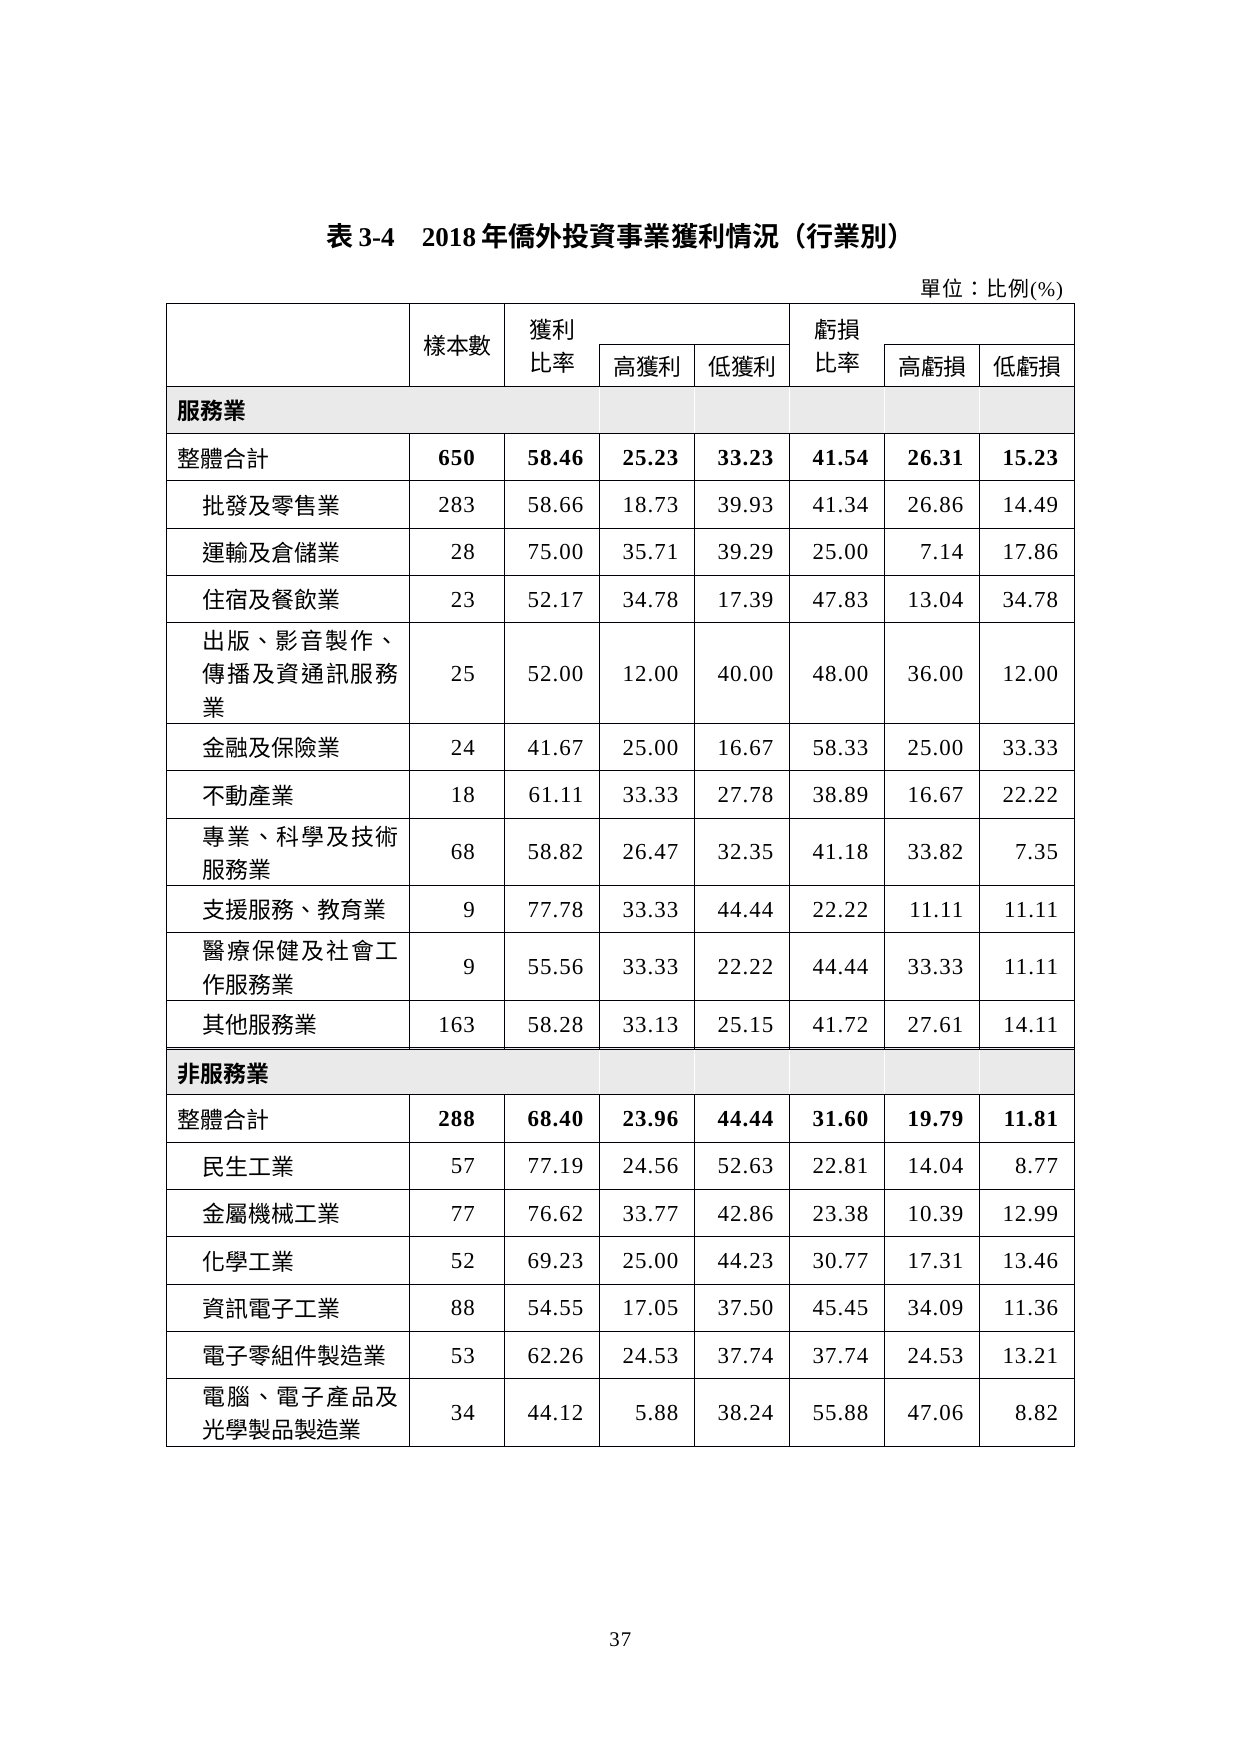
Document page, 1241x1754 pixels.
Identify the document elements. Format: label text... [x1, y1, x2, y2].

table_cell 38.24 [695, 1379, 789, 1446]
table_cell 42.86 [695, 1190, 789, 1236]
table_cell 24.53 [600, 1332, 694, 1378]
table_cell 34.09 [885, 1285, 979, 1331]
table_cell 58.28 [505, 1001, 599, 1047]
table_cell 電腦、電子產品及光學製品製造業 [167, 1379, 409, 1446]
table_cell 17.05 [600, 1285, 694, 1331]
table_cell [790, 387, 884, 433]
table_cell 24.56 [600, 1143, 694, 1189]
table_cell 18 [410, 771, 504, 817]
table_cell 33.82 [885, 819, 979, 885]
table_cell 33.77 [600, 1190, 694, 1236]
table_cell 整體合計 [167, 1095, 409, 1142]
table_cell 58.82 [505, 819, 599, 885]
table_cell 25.23 [600, 434, 694, 480]
table_cell 61.11 [505, 771, 599, 817]
table_cell 25.00 [600, 724, 694, 770]
table_cell 高虧損 [885, 345, 979, 386]
table_cell 69.23 [505, 1237, 599, 1283]
table_cell 26.47 [600, 819, 694, 885]
table_cell 批發及零售業 [167, 481, 409, 527]
table_cell 出版、影音製作、傳播及資通訊服務業 [167, 623, 409, 723]
table_cell 電子零組件製造業 [167, 1332, 409, 1378]
table_cell 77.78 [505, 886, 599, 932]
table_cell 163 [410, 1001, 504, 1047]
table_cell 12.00 [600, 623, 694, 723]
table_cell 31.60 [790, 1095, 884, 1142]
table_cell [600, 387, 694, 433]
table_cell 22.22 [790, 886, 884, 932]
table_cell 26.31 [885, 434, 979, 480]
table_cell 13.04 [885, 576, 979, 622]
table_cell 40.00 [695, 623, 789, 723]
table_cell 13.21 [980, 1332, 1074, 1378]
table_cell 33.33 [600, 933, 694, 1000]
table_cell 68 [410, 819, 504, 885]
table_cell 26.86 [885, 481, 979, 527]
table_cell 25.15 [695, 1001, 789, 1047]
table_cell 34.78 [600, 576, 694, 622]
table_cell 7.14 [885, 529, 979, 575]
table_cell 17.31 [885, 1237, 979, 1283]
table_cell 77 [410, 1190, 504, 1236]
table_cell 32.35 [695, 819, 789, 885]
table_cell 獲利 比率 [505, 304, 599, 386]
table_cell 58.66 [505, 481, 599, 527]
table_cell 52.17 [505, 576, 599, 622]
table_cell 39.93 [695, 481, 789, 527]
table_cell 76.62 [505, 1190, 599, 1236]
table_cell 33.33 [885, 933, 979, 1000]
table_cell 住宿及餐飲業 [167, 576, 409, 622]
table_cell 14.11 [980, 1001, 1074, 1047]
table_cell [885, 1050, 979, 1094]
table_cell 41.54 [790, 434, 884, 480]
table_cell 運輸及倉儲業 [167, 529, 409, 575]
table_cell 52.63 [695, 1143, 789, 1189]
table_cell 醫療保健及社會工作服務業 [167, 933, 409, 1000]
table_cell 民生工業 [167, 1143, 409, 1189]
table_cell 88 [410, 1285, 504, 1331]
table_cell 24 [410, 724, 504, 770]
table_header 單位：比例(%) [166, 273, 1074, 303]
table_cell 24.53 [885, 1332, 979, 1378]
table_cell 52.00 [505, 623, 599, 723]
table_cell 樣本數 [410, 304, 504, 386]
table_cell 10.39 [885, 1190, 979, 1236]
table_cell 22.81 [790, 1143, 884, 1189]
table_cell 58.46 [505, 434, 599, 480]
table_cell [885, 304, 979, 344]
table_cell 服務業 [167, 387, 410, 433]
table_cell 37.74 [695, 1332, 789, 1378]
table_cell 專業、科學及技術服務業 [167, 819, 409, 885]
table_cell 14.04 [885, 1143, 979, 1189]
table_cell 37.74 [790, 1332, 884, 1378]
table_cell 288 [410, 1095, 504, 1142]
table_cell [980, 387, 1074, 433]
table_cell 650 [410, 434, 504, 480]
table_cell 金融及保險業 [167, 724, 409, 770]
table_cell [600, 1050, 694, 1094]
table_cell 12.00 [980, 623, 1074, 723]
table_cell 283 [410, 481, 504, 527]
table_cell 非服務業 [167, 1050, 410, 1094]
table_cell 低獲利 [695, 345, 789, 386]
table_cell 54.55 [505, 1285, 599, 1331]
table_cell 25.00 [790, 529, 884, 575]
table_cell 23.96 [600, 1095, 694, 1142]
table_cell 23 [410, 576, 504, 622]
table_cell [980, 1050, 1074, 1094]
table_cell [695, 1050, 789, 1094]
table_cell 支援服務、教育業 [167, 886, 409, 932]
table_cell [790, 1050, 884, 1094]
table_cell 23.38 [790, 1190, 884, 1236]
text 表3-4 2018年僑外投資事業獲利情況（行業別） [177, 215, 1063, 254]
table_cell 27.78 [695, 771, 789, 817]
table_cell [410, 387, 504, 433]
table_cell 7.35 [980, 819, 1074, 885]
table_cell 34 [410, 1379, 504, 1446]
table_cell 36.00 [885, 623, 979, 723]
table_cell 75.00 [505, 529, 599, 575]
table_cell 37.50 [695, 1285, 789, 1331]
table_cell 其他服務業 [167, 1001, 409, 1047]
table_cell 44.44 [695, 886, 789, 932]
table_cell 9 [410, 886, 504, 932]
table_cell 62.26 [505, 1332, 599, 1378]
table_cell 34.78 [980, 576, 1074, 622]
table_cell 8.82 [980, 1379, 1074, 1446]
table_cell [600, 304, 694, 344]
table_cell 11.11 [980, 933, 1074, 1000]
table_cell 55.56 [505, 933, 599, 1000]
table_cell 58.33 [790, 724, 884, 770]
table_cell 14.49 [980, 481, 1074, 527]
table_cell 25.00 [600, 1237, 694, 1283]
table_cell 22.22 [980, 771, 1074, 817]
table_cell 低虧損 [980, 345, 1074, 386]
table_cell 8.77 [980, 1143, 1074, 1189]
table_cell 33.13 [600, 1001, 694, 1047]
table_cell 30.77 [790, 1237, 884, 1283]
table_cell 17.86 [980, 529, 1074, 575]
table_cell 44.12 [505, 1379, 599, 1446]
table_cell 33.23 [695, 434, 789, 480]
table_cell 16.67 [885, 771, 979, 817]
table_cell 48.00 [790, 623, 884, 723]
table_cell 47.83 [790, 576, 884, 622]
table_cell 19.79 [885, 1095, 979, 1142]
table_cell 55.88 [790, 1379, 884, 1446]
table_cell 68.40 [505, 1095, 599, 1142]
table_cell 虧損 比率 [790, 304, 884, 386]
table_cell 44.44 [695, 1095, 789, 1142]
table_cell 11.81 [980, 1095, 1074, 1142]
table_cell 41.72 [790, 1001, 884, 1047]
table_cell [885, 387, 979, 433]
table_cell 5.88 [600, 1379, 694, 1446]
table_cell [695, 304, 789, 344]
table_cell 77.19 [505, 1143, 599, 1189]
table_cell 資訊電子工業 [167, 1285, 409, 1331]
table_cell 44.23 [695, 1237, 789, 1283]
table_cell 16.67 [695, 724, 789, 770]
table_cell 38.89 [790, 771, 884, 817]
table_cell 27.61 [885, 1001, 979, 1047]
table_cell 39.29 [695, 529, 789, 575]
table_cell 整體合計 [167, 434, 409, 480]
table_cell 12.99 [980, 1190, 1074, 1236]
table_cell 33.33 [980, 724, 1074, 770]
table_cell [504, 387, 599, 433]
table_cell 53 [410, 1332, 504, 1378]
table_cell 41.67 [505, 724, 599, 770]
table_cell 22.22 [695, 933, 789, 1000]
table_cell 不動產業 [167, 771, 409, 817]
table_cell [980, 304, 1074, 344]
table_cell 13.46 [980, 1237, 1074, 1283]
table_cell 47.06 [885, 1379, 979, 1446]
table_cell 44.44 [790, 933, 884, 1000]
table_cell [167, 304, 409, 386]
table_cell 金屬機械工業 [167, 1190, 409, 1236]
table_cell 11.11 [885, 886, 979, 932]
table_cell 45.45 [790, 1285, 884, 1331]
table_cell 18.73 [600, 481, 694, 527]
table_cell 15.23 [980, 434, 1074, 480]
table_cell 25.00 [885, 724, 979, 770]
table_cell 17.39 [695, 576, 789, 622]
table_cell 41.34 [790, 481, 884, 527]
table_cell 9 [410, 933, 504, 1000]
table_cell 28 [410, 529, 504, 575]
table_cell 57 [410, 1143, 504, 1189]
table_cell 33.33 [600, 771, 694, 817]
table_cell 化學工業 [167, 1237, 409, 1283]
table_cell 35.71 [600, 529, 694, 575]
table_cell 25 [410, 623, 504, 723]
table_cell 11.11 [980, 886, 1074, 932]
table_cell 52 [410, 1237, 504, 1283]
table_cell [695, 387, 789, 433]
table_cell 11.36 [980, 1285, 1074, 1331]
table_cell [410, 1050, 504, 1094]
table_cell 41.18 [790, 819, 884, 885]
table_cell 高獲利 [600, 345, 694, 386]
table_cell [504, 1050, 599, 1094]
table_cell 33.33 [600, 886, 694, 932]
